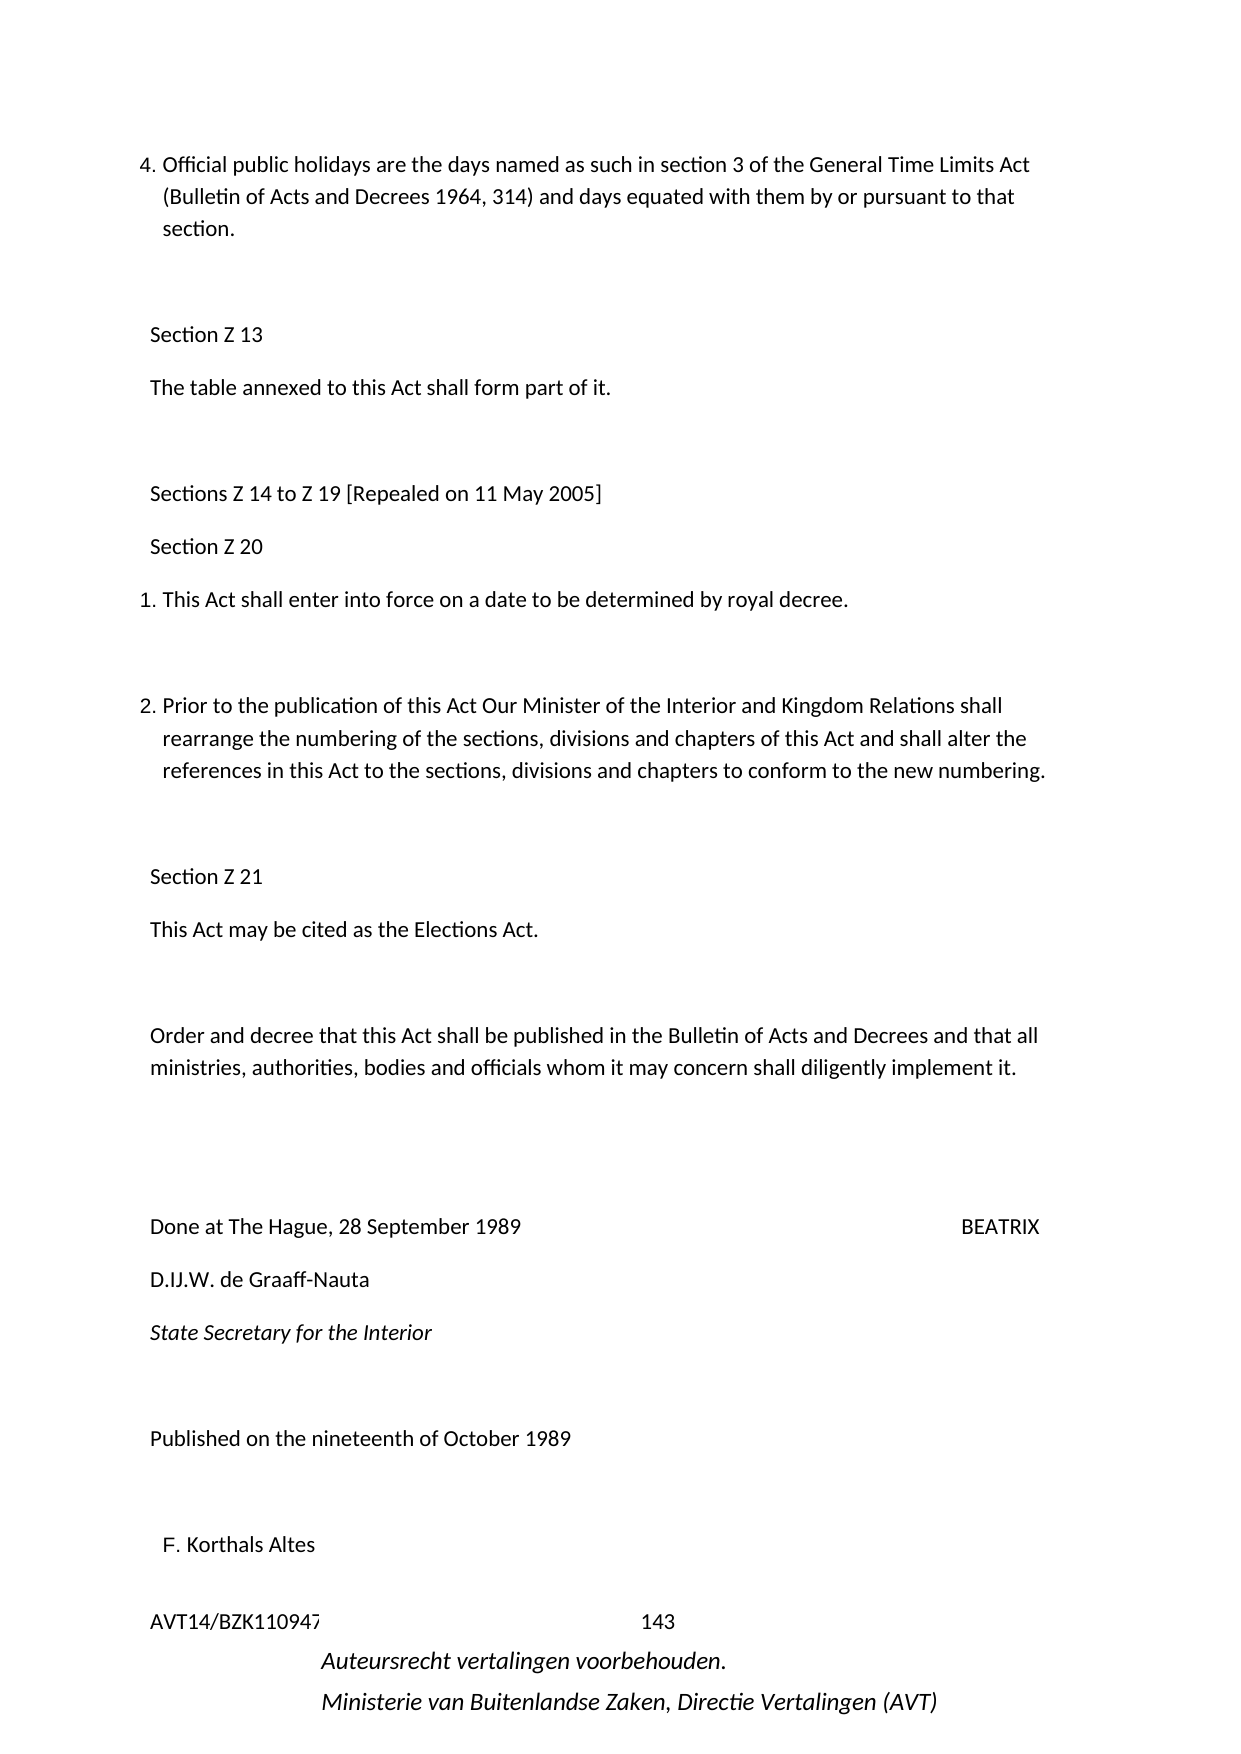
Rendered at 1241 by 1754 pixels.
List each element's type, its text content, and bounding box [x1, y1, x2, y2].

list Prior to the publication of this Act Our Minister of the Interior and Kingdom Relations shall rearrange the numbering of the sections, divisions and chapters of this Act and shall alter the references in this Act to the sections, divisions and chapters to conform to the new numbering. [139, 692, 1090, 784]
text Published on the nineteenth of October 1989 [150, 1424, 1090, 1452]
text The table annexed to this Act shall form part of it. [150, 373, 1090, 401]
list Official public holidays are the days named as such in section 3 of the General Time Limits Act (Bulletin of Acts and Decrees 1964, 314) and days equated with them by or pursuant to that section. [139, 150, 1090, 242]
text This Act may be cited as the Elections Act. [150, 915, 1090, 943]
list This Act shall enter into force on a date to be determined by royal decree. [139, 586, 1090, 613]
text Order and decree that this Act shall be published in the Bulletin of Acts and Decrees and that all ministries, authorities, bodies and officials whom it may concern shall diligently implement it. [150, 1021, 1090, 1081]
text Section Z 13 [150, 320, 1090, 348]
text State Secretary for the Interior [150, 1318, 1090, 1346]
text Done at The Hague, 28 September 1989 BEATRIX [150, 1212, 1090, 1240]
text Sections Z 14 to Z 19 [Repealed on 11 May 2005] [150, 479, 1090, 507]
text D.IJ.W. de Graaff-Nauta [150, 1265, 1090, 1293]
text Section Z 20 [150, 532, 1090, 561]
list Korthals Altes [162, 1530, 1090, 1558]
text Section Z 21 [150, 862, 1090, 890]
